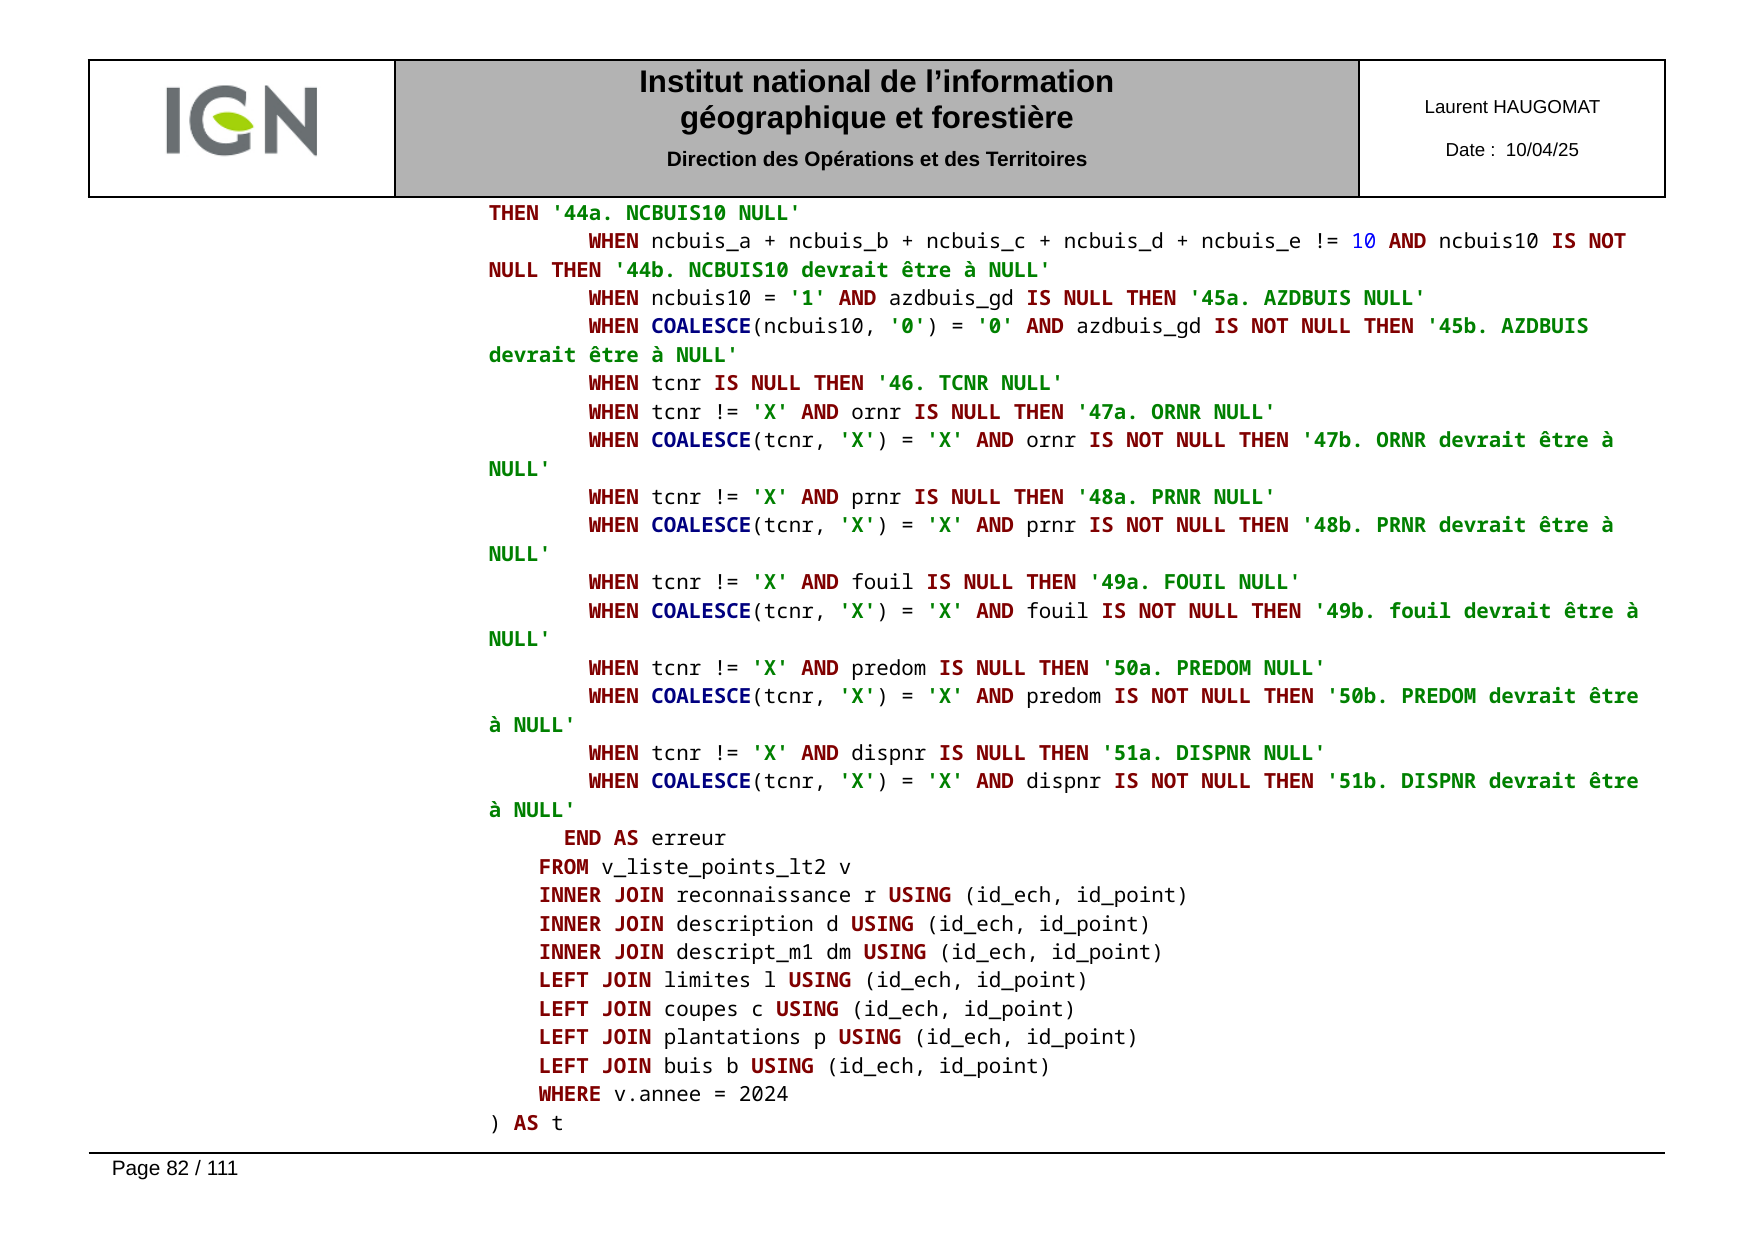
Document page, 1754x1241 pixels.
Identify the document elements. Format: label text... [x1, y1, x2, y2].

picture [141, 62, 343, 180]
table_cell [89, 198, 483, 1142]
table_cell THEN '44a. NCBUIS10 NULL' WHEN ncbuis_a + ncbuis_b + ncbuis_c + ncbuis_d + ncbuis_e != 10 AND ncbuis10 IS NOT NULL THEN '44b. NCBUIS10 devrait être à NULL' WHEN ncbuis10 = '1' AND azdbuis_gd IS NULL THEN '45a. AZDBUIS NULL' WHEN COALESCE(ncbuis10, '0') = '0' AND azdbuis_gd IS NOT NULL THEN '45b. AZDBUIS devrait être à NULL' WHEN tcnr IS NULL THEN '46. TCNR NULL' WHEN tcnr != 'X' AND ornr IS NULL THEN '47a. ORNR NULL' WHEN COALESCE(tcnr, 'X') = 'X' AND ornr IS NOT NULL THEN '47b. ORNR devrait être à NULL' WHEN tcnr != 'X' AND prnr IS NULL THEN '48a. PRNR NULL' WHEN COALESCE(tcnr, 'X') = 'X' AND prnr IS NOT NULL THEN '48b. PRNR devrait être à NULL' WHEN tcnr != 'X' AND fouil IS NULL THEN '49a. FOUIL NULL' WHEN COALESCE(tcnr, 'X') = 'X' AND fouil IS NOT NULL THEN '49b. fouil devrait être à NULL' WHEN tcnr != 'X' AND predom IS NULL THEN '50a. PREDOM NULL' WHEN COALESCE(tcnr, 'X') = 'X' AND predom IS NOT NULL THEN '50b. PREDOM devrait être à NULL' WHEN tcnr != 'X' AND dispnr IS NULL THEN '51a. DISPNR NULL' WHEN COALESCE(tcnr, 'X') = 'X' AND dispnr IS NOT NULL THEN '51b. DISPNR devrait être à NULL' END AS erreur FROM v_liste_points_lt2 v INNER JOIN reconnaissance r USING (id_ech, id_point) INNER JOIN description d USING (id_ech, id_point) INNER JOIN descript_m1 dm USING (id_ech, id_point) LEFT JOIN limites l USING (id_ech, id_point) LEFT JOIN coupes c USING (id_ech, id_point) LEFT JOIN plantations p USING (id_ech, id_point) LEFT JOIN buis b USING (id_ech, id_point) WHERE v.annee = 2024 ) AS t [483, 198, 1665, 1142]
